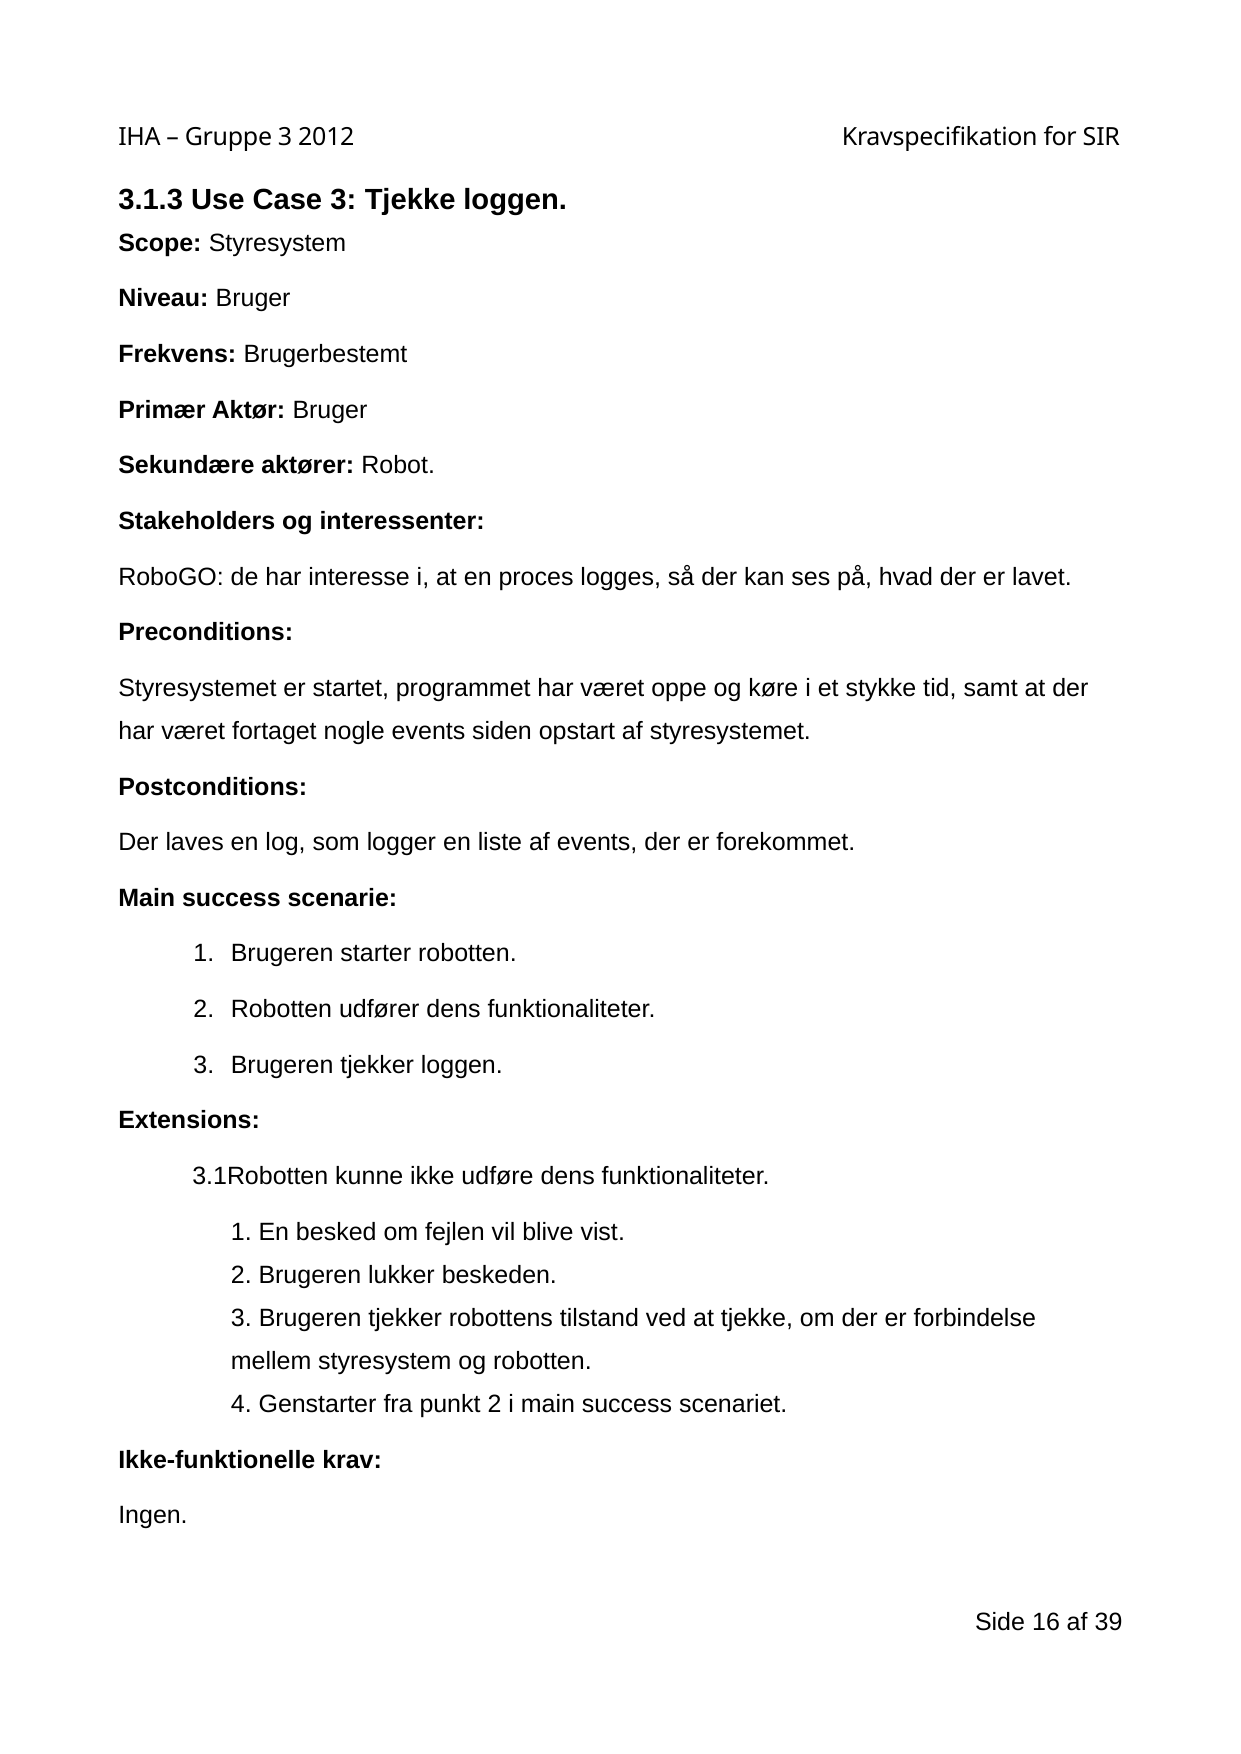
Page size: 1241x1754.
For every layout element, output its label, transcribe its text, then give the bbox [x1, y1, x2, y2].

text Scope: Styresystem [118, 228, 1122, 256]
list Brugeren starter robotten. [193, 938, 1122, 967]
text Frekvens: Brugerbestemt [118, 339, 1122, 368]
text Preconditions: [118, 617, 1122, 646]
text Main success scenarie: [118, 883, 1122, 911]
list 1. En besked om fejlen vil blive vist. 2. Brugeren lukker beskeden. 3. Brugeren tjekker robottens tilstand ved at tjekke, om der er forbindelse mellem styresystem og robotten. 4. Genstarter fra punkt 2 i main success scenariet. [193, 1216, 1122, 1418]
text Ikke-funktionelle krav: [118, 1444, 1122, 1473]
text Der laves en log, som logger en liste af events, der er forekommet. [118, 827, 1122, 856]
text 3.1Robotten kunne ikke udføre dens funktionaliteter. [118, 1161, 1122, 1189]
text RoboGO: de har interesse i, at en proces logges, så der kan ses på, hvad der er lavet. [118, 561, 1122, 590]
text Primær Aktør: Bruger [118, 394, 1122, 423]
text Styresystemet er startet, programmet har været oppe og køre i et stykke tid, samt at der har været fortaget nogle events siden opstart af styresystemet. [118, 673, 1122, 744]
subtitle 3.1.3 Use Case 3: Tjekke loggen. [118, 182, 1122, 215]
text Ingen. [118, 1500, 1122, 1529]
text Niveau: Bruger [118, 283, 1122, 312]
text Stakeholders og interessenter: [118, 506, 1122, 534]
text Extensions: [118, 1105, 1122, 1134]
list Brugeren tjekker loggen. [193, 1049, 1122, 1078]
list Robotten udfører dens funktionaliteter. [193, 994, 1122, 1023]
text Sekundære aktører: Robot. [118, 450, 1122, 479]
text Postconditions: [118, 771, 1122, 800]
